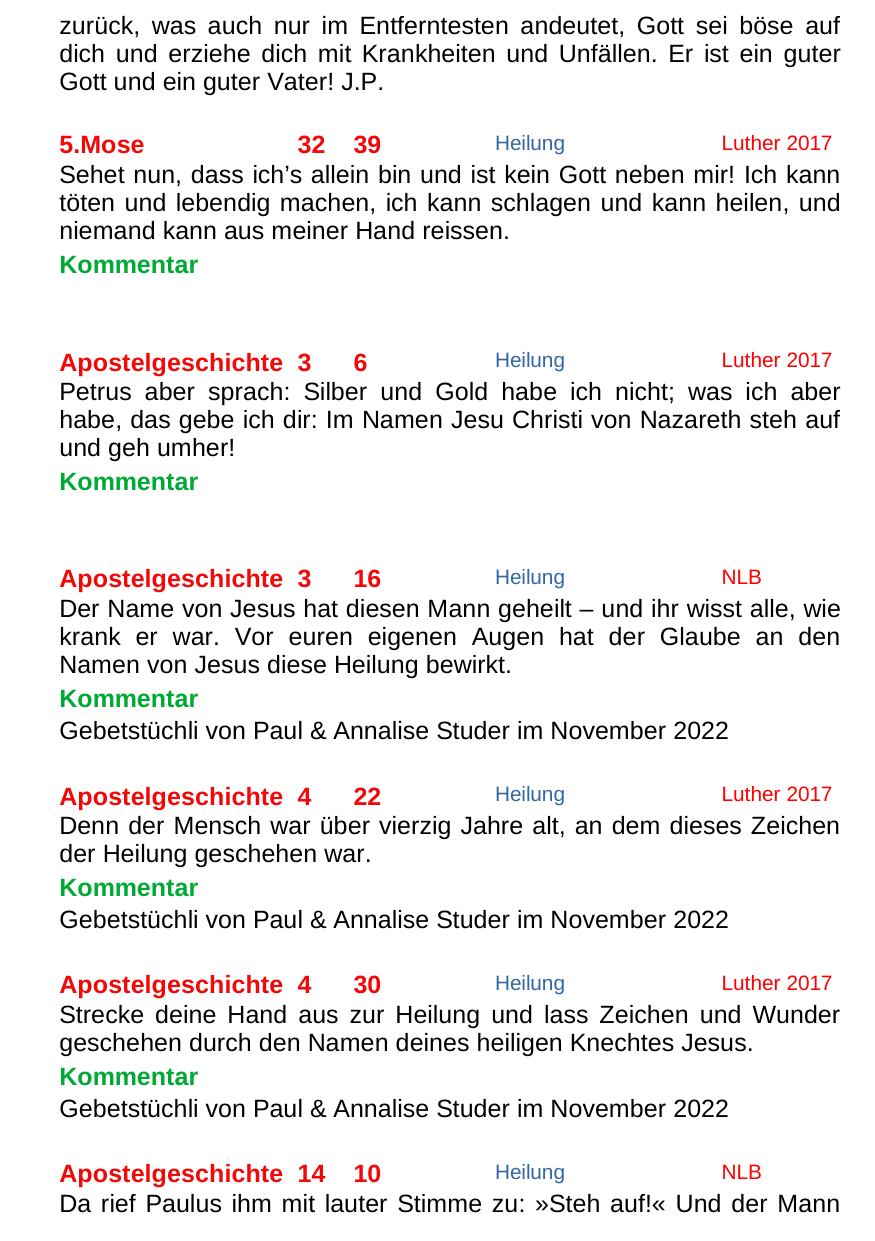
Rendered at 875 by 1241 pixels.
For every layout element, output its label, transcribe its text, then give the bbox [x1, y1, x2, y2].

table_cell Apostelgeschichte [59, 349, 297, 378]
table_cell [342, 131, 353, 161]
table_cell [677, 468, 721, 497]
table_cell [59, 530, 844, 565]
table_cell [495, 874, 677, 903]
table_cell [495, 468, 677, 497]
table_cell [206, 1063, 297, 1092]
table_cell 32 [298, 131, 342, 161]
table_cell Der Name von Jesus hat diesen Mann geheilt – und ihr wisst alle, wie krank er war. Vor euren eigenen Augen hat der Glaube an den Namen von Jesus diese Heilung bewirkt. [59, 595, 842, 679]
table_cell [206, 874, 297, 903]
table_cell [342, 1160, 353, 1190]
table_cell Heilung [495, 565, 677, 595]
table_cell [342, 783, 353, 812]
table_cell zurück, was auch nur im Entferntesten andeutet, Gott sei böse auf dich und erziehe dich mit Krankheiten und Unfällen. Er ist ein guter Gott und ein guter Vater! J.P. [59, 12, 842, 96]
table_cell [59, 747, 844, 782]
table_cell [342, 1063, 353, 1092]
table_cell Kommentar [59, 874, 206, 903]
table_cell [427, 349, 495, 378]
table_cell Kommentar [59, 685, 206, 714]
table_cell [427, 565, 495, 595]
table_cell [427, 251, 495, 280]
table_cell [59, 1057, 844, 1063]
table_cell 39 [353, 131, 427, 161]
table_cell Gebetstüchli von Paul & Annalise Studer im November 2022 [59, 906, 842, 936]
table_cell [59, 500, 842, 530]
table_cell [342, 685, 353, 714]
table_cell Petrus aber sprach: Silber und Gold habe ich nicht; was ich aber habe, das gebe ich dir: Im Namen Jesu Christi von Nazareth steh auf und geh umher! [59, 378, 842, 462]
table_cell Luther 2017 [721, 349, 844, 378]
table_cell Luther 2017 [721, 131, 844, 161]
table_cell [59, 1125, 844, 1160]
table_cell [59, 936, 844, 971]
table_cell [353, 468, 427, 497]
table_cell [353, 874, 427, 903]
table_cell [342, 874, 353, 903]
table_cell [427, 685, 495, 714]
table_cell [721, 251, 842, 280]
table_cell Gebetstüchli von Paul & Annalise Studer im November 2022 [59, 717, 842, 747]
table_cell [495, 251, 677, 280]
table_cell Sehet nun, dass ich’s allein bin und ist kein Gott neben mir! Ich kann töten und lebendig machen, ich kann schlagen und kann heilen, und niemand kann aus meiner Hand reissen. [59, 161, 842, 245]
table_cell [427, 783, 495, 812]
table_cell Heilung [495, 1160, 677, 1190]
table_cell [59, 283, 842, 313]
table_cell Apostelgeschichte [59, 783, 297, 812]
table_cell [298, 1063, 342, 1092]
table_cell [298, 874, 342, 903]
table_cell 4 [298, 971, 342, 1001]
table_cell Luther 2017 [721, 971, 844, 1001]
table_cell [427, 1160, 495, 1190]
table_cell [59, 96, 844, 131]
table_cell Heilung [495, 131, 677, 161]
table_cell [677, 874, 721, 903]
table_cell [721, 468, 842, 497]
table_cell [677, 251, 721, 280]
table_cell 16 [353, 565, 427, 595]
table_cell 10 [353, 1160, 427, 1190]
table_cell Heilung [495, 971, 677, 1001]
table_cell [298, 251, 342, 280]
table_cell [342, 971, 353, 1001]
table_cell [353, 251, 427, 280]
table_cell 4 [298, 783, 342, 812]
table_cell [342, 251, 353, 280]
table_cell Apostelgeschichte [59, 565, 297, 595]
table_cell [427, 1063, 495, 1092]
table_cell [59, 868, 844, 874]
table_cell 14 [298, 1160, 342, 1190]
table_cell 5.Mose [59, 131, 297, 161]
table_cell [59, 313, 844, 348]
table_cell [721, 874, 842, 903]
table_cell [59, 679, 844, 685]
table_cell [298, 468, 342, 497]
table_cell [59, 245, 844, 251]
table_cell [59, 462, 844, 468]
table_cell Apostelgeschichte [59, 971, 297, 1001]
table_cell Apostelgeschichte [59, 1160, 297, 1190]
table_cell Gebetstüchli von Paul & Annalise Studer im November 2022 [59, 1095, 842, 1125]
table_cell Kommentar [59, 468, 206, 497]
table_cell 6 [353, 349, 427, 378]
table_cell [298, 685, 342, 714]
table_cell NLB [721, 565, 844, 595]
table_cell Da rief Paulus ihm mit lauter Stimme zu: »Steh auf!« Und der Mann [59, 1190, 842, 1219]
table_cell 3 [298, 565, 342, 595]
table_cell [677, 1160, 721, 1190]
table_cell [677, 349, 721, 378]
table_cell [342, 565, 353, 595]
table_cell [677, 131, 721, 161]
table_cell [427, 971, 495, 1001]
table_cell [427, 874, 495, 903]
table_cell [353, 685, 427, 714]
table_cell [353, 1063, 427, 1092]
table_cell [427, 131, 495, 161]
table_cell [206, 251, 297, 280]
table_cell Luther 2017 [721, 783, 844, 812]
table_cell Strecke deine Hand aus zur Heilung und lass Zeichen und Wunder geschehen durch den Namen deines heiligen Knechtes Jesus. [59, 1001, 842, 1057]
table_cell Denn der Mensch war über vierzig Jahre alt, an dem dieses Zeichen der Heilung geschehen war. [59, 812, 842, 868]
table_cell Heilung [495, 349, 677, 378]
table_cell Kommentar [59, 251, 206, 280]
table_cell [206, 685, 297, 714]
table_cell Heilung [495, 783, 677, 812]
table_cell [342, 468, 353, 497]
table_cell [495, 1063, 677, 1092]
table_cell 30 [353, 971, 427, 1001]
table_cell [206, 468, 297, 497]
table_cell [721, 1063, 842, 1092]
table_cell [677, 971, 721, 1001]
table_cell [677, 1063, 721, 1092]
table_cell 3 [298, 349, 342, 378]
table_cell [721, 685, 842, 714]
table_cell NLB [721, 1160, 844, 1190]
table_cell [677, 685, 721, 714]
table_cell [342, 349, 353, 378]
table_cell [677, 783, 721, 812]
table_cell [495, 685, 677, 714]
table_cell [677, 565, 721, 595]
table_cell Kommentar [59, 1063, 206, 1092]
table_cell 22 [353, 783, 427, 812]
table_cell [427, 468, 495, 497]
